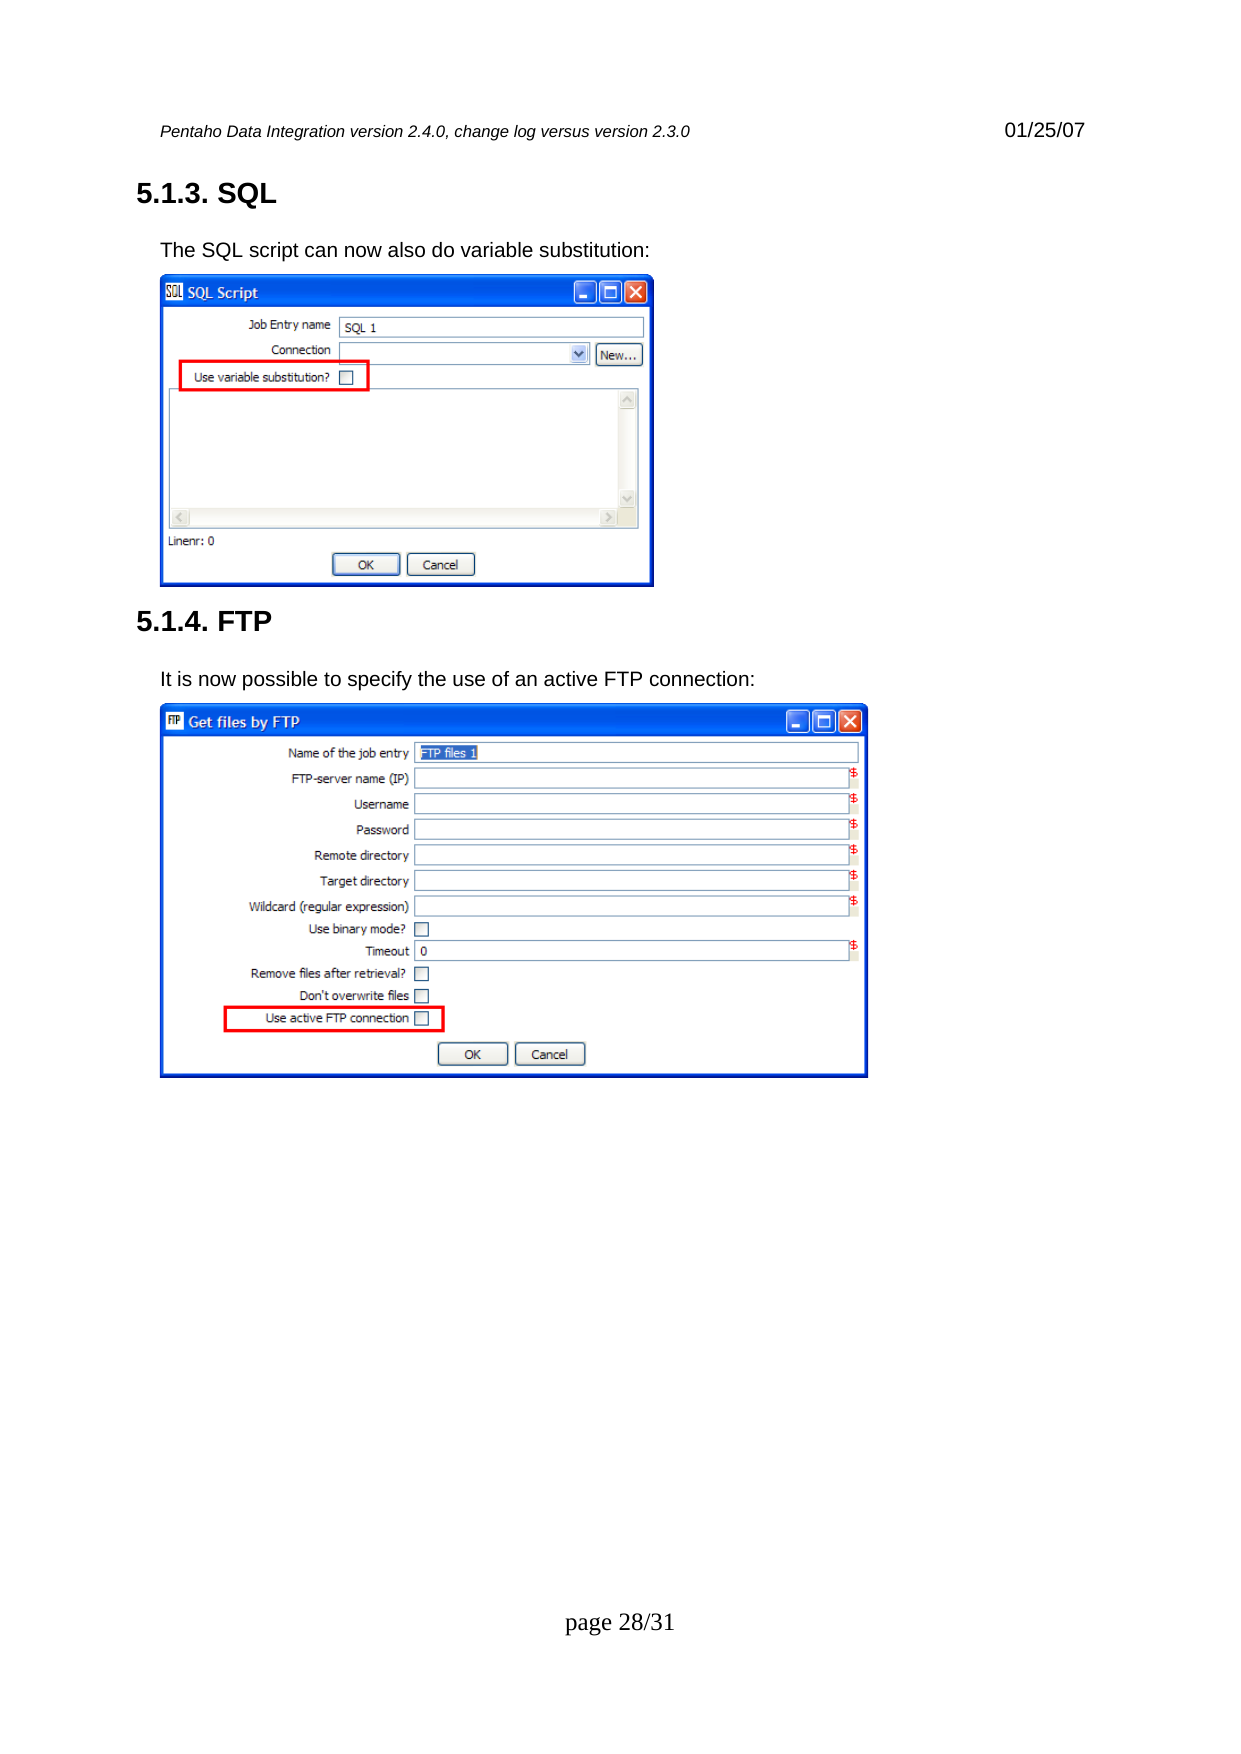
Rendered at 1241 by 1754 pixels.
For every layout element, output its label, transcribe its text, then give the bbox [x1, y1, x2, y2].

subtitle SQL [136, 177, 1122, 209]
subtitle FTP [136, 605, 1122, 638]
picture [159, 703, 869, 1078]
text The SQL script can now also do variable substitution: [118, 239, 1122, 262]
text It is now possible to specify the use of an active FTP connection: [118, 667, 1122, 691]
picture [159, 274, 654, 587]
